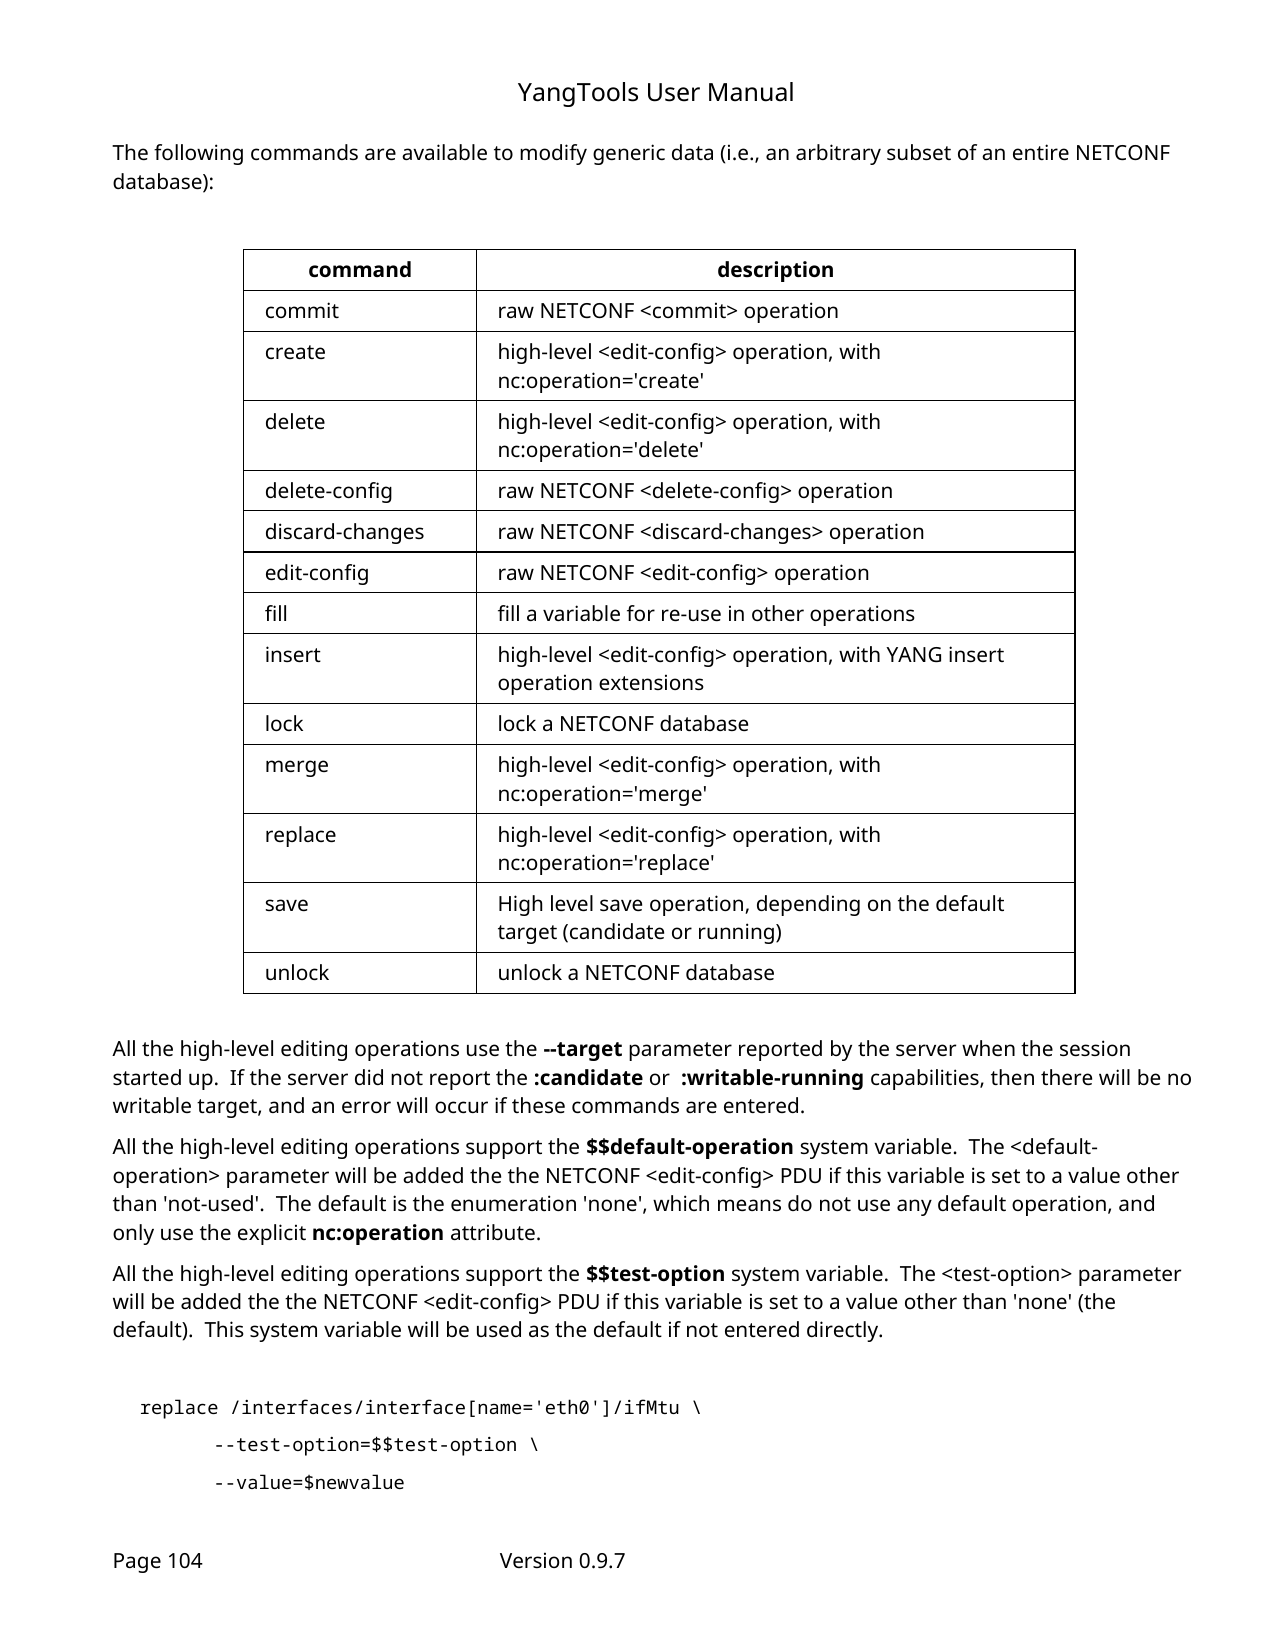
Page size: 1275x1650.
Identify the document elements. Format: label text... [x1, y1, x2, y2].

table_cell commit [244, 291, 476, 331]
table_cell unlock [244, 953, 476, 993]
table_cell lock [244, 704, 476, 743]
table_cell raw NETCONF <edit-config> operation [477, 553, 1074, 592]
table_cell create [244, 332, 476, 400]
table_cell raw NETCONF <discard-changes> operation [477, 511, 1074, 551]
text All the high-level editing operations use the --target parameter reported by the server when the session started up. If the server did not report the :candidate or :writable-running capabilities, then there will be no writable target, and an error will occur if these commands are entered. [112, 1034, 1200, 1120]
table_cell fill [244, 593, 476, 633]
table_cell high-level <edit-config> operation, with nc:operation='replace' [477, 814, 1074, 882]
table_header command [244, 250, 476, 290]
table_cell high-level <edit-config> operation, with nc:operation='merge' [477, 745, 1074, 813]
text All the high-level editing operations support the $$default-operation system variable. The <default-operation> parameter will be added the the NETCONF <edit-config> PDU if this variable is set to a value other than 'not-used'. The default is the enumeration 'none', which means do not use any default operation, and only use the explicit nc:operation attribute. [112, 1132, 1200, 1246]
table_cell insert [244, 634, 476, 703]
text All the high-level editing operations support the $$test-option system variable. The <test-option> parameter will be added the the NETCONF <edit-config> PDU if this variable is set to a value other than 'none' (the default). This system variable will be used as the default if not entered directly. [112, 1259, 1200, 1344]
table_cell delete [244, 401, 476, 469]
table_cell raw NETCONF <commit> operation [477, 291, 1074, 331]
table_cell save [244, 883, 476, 952]
table_cell high-level <edit-config> operation, with nc:operation='delete' [477, 401, 1074, 469]
table_header description [477, 250, 1074, 290]
table_cell High level save operation, depending on the default target (candidate or running) [477, 883, 1074, 952]
table_cell delete-config [244, 471, 476, 510]
table_cell discard-changes [244, 511, 476, 551]
text replace /interfaces/interface[name='eth0']/ifMtu \ [139, 1394, 1200, 1419]
table_cell lock a NETCONF database [477, 704, 1074, 743]
text --value=$newvalue [139, 1469, 1200, 1494]
table_cell unlock a NETCONF database [477, 953, 1074, 993]
text The following commands are available to modify generic data (i.e., an arbitrary subset of an entire NETCONF database): [112, 138, 1200, 195]
table_cell merge [244, 745, 476, 813]
table_cell edit-config [244, 553, 476, 592]
table_cell high-level <edit-config> operation, with nc:operation='create' [477, 332, 1074, 400]
text --test-option=$$test-option \ [139, 1431, 1200, 1457]
table_cell replace [244, 814, 476, 882]
table_cell fill a variable for re-use in other operations [477, 593, 1074, 633]
table_cell high-level <edit-config> operation, with YANG insert operation extensions [477, 634, 1074, 703]
table_cell raw NETCONF <delete-config> operation [477, 471, 1074, 510]
